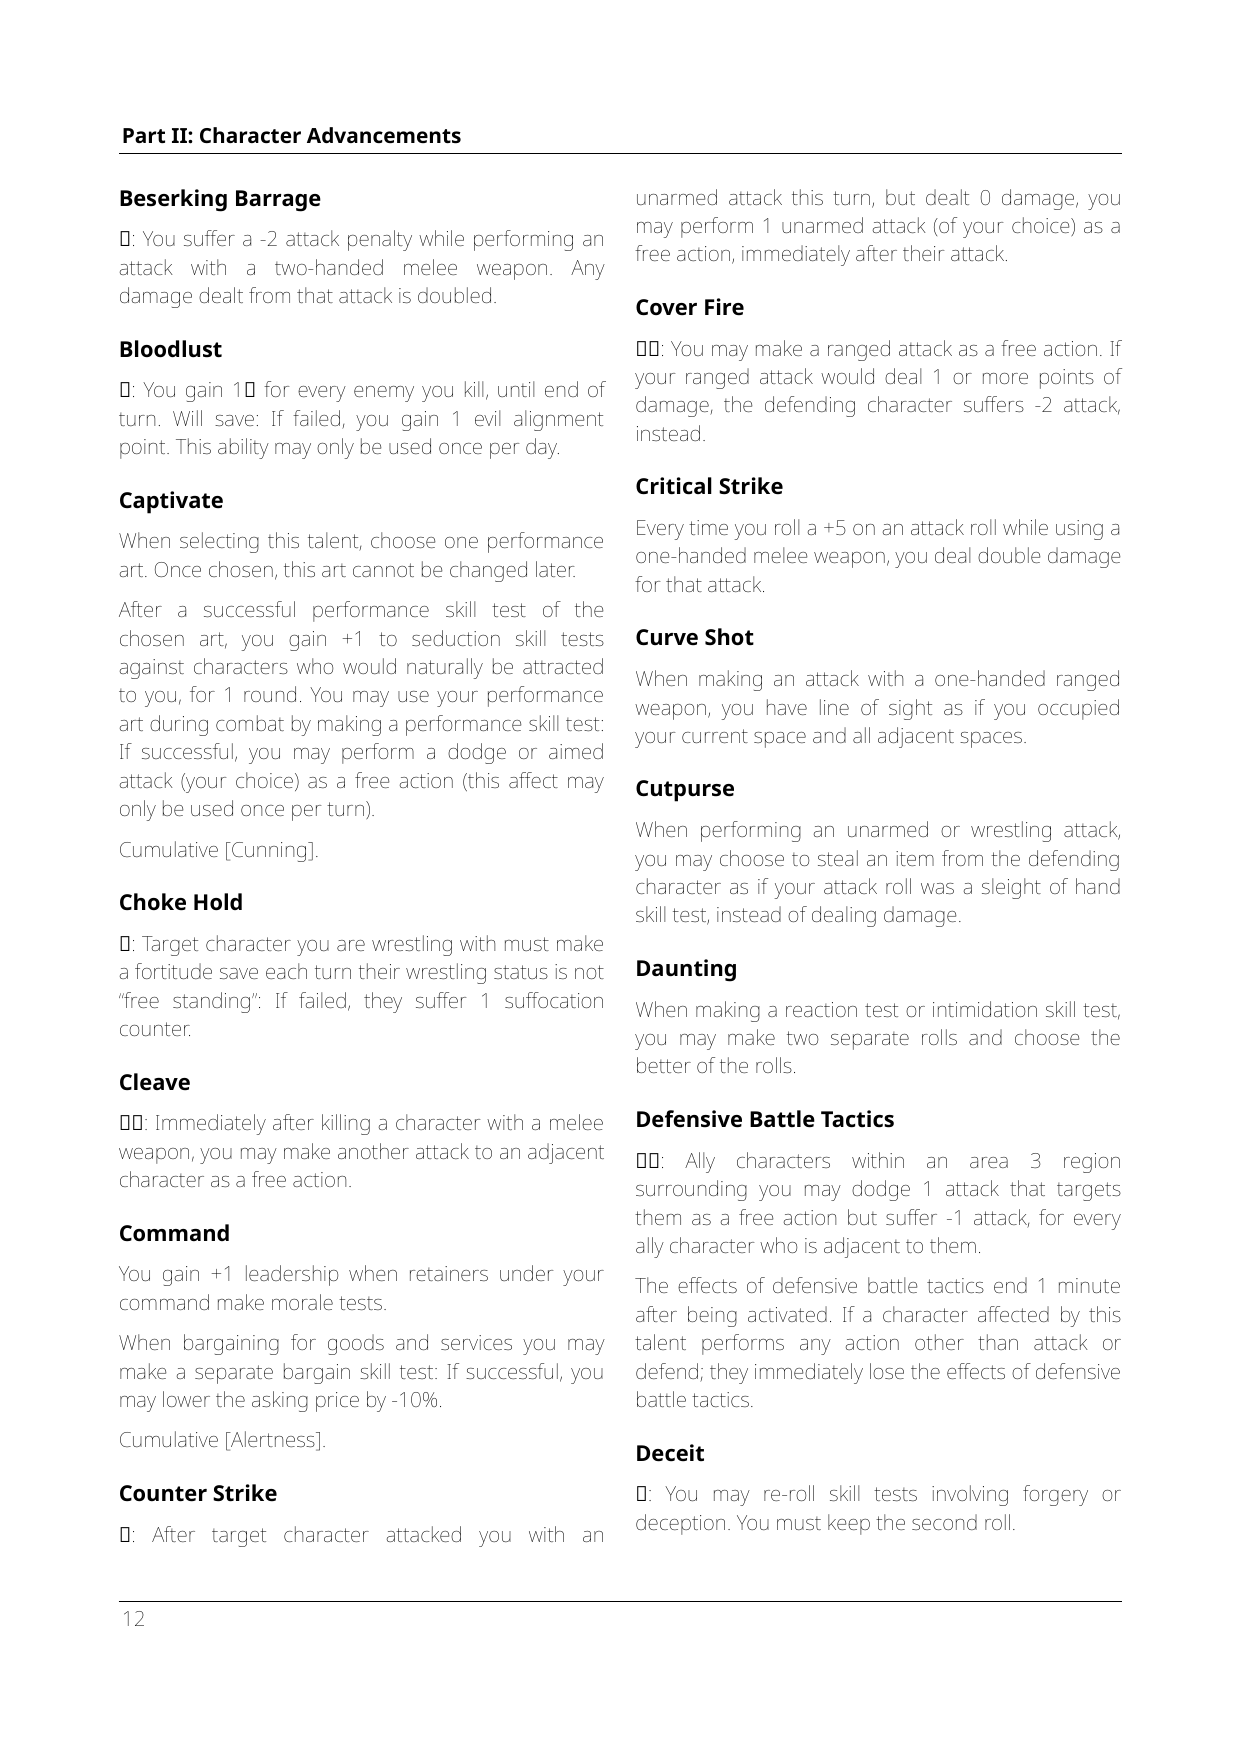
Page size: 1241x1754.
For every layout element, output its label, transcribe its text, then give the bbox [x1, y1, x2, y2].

text Counter Strike [118, 1478, 605, 1508]
text Captivate [118, 485, 605, 514]
text : You suffer a -2 attack penalty while performing an attack with a two-handed melee weapon. Any damage dealt from that attack is doubled. [118, 224, 605, 310]
text Curve Shot [635, 622, 1122, 652]
text : Ally characters within an area 3 region surrounding you may dodge 1 attack that targets them as a free action but suffer -1 attack, for every ally character who is adjacent to them. [635, 1146, 1122, 1259]
text Cleave [118, 1067, 605, 1096]
text You gain +1 leadership when retainers under your command make morale tests. [118, 1259, 605, 1316]
text Bloodlust [118, 334, 605, 363]
text When bargaining for goods and services you may make a separate bargain skill test: If successful, you may lower the asking price by -10%. [118, 1328, 605, 1414]
text : Immediately after killing a character with a melee weapon, you may make another attack to an adjacent character as a free action. [118, 1108, 605, 1194]
text Critical Strike [635, 471, 1122, 501]
text Cumulative [Cunning]. [118, 835, 605, 863]
text unarmed attack this turn, but dealt 0 damage, you may perform 1 unarmed attack (of your choice) as a free action, immediately after their attack. [635, 183, 1122, 268]
text Daunting [635, 953, 1122, 983]
text When selecting this talent, choose one performance art. Once chosen, this art cannot be changed later. [118, 526, 605, 583]
text Deceit [635, 1438, 1122, 1467]
text Cutpurse [635, 773, 1122, 803]
text : After target character attacked you with an [118, 1520, 605, 1548]
text Defensive Battle Tactics [635, 1104, 1122, 1134]
text When making a reaction test or intimidation skill test, you may make two separate rolls and choose the better of the rolls. [635, 995, 1122, 1080]
text : You may make a ranged attack as a free action. If your ranged attack would deal 1 or more points of damage, the defending character suffers -2 attack, instead. [635, 334, 1122, 447]
text : You may re-roll skill tests involving forgery or deception. You must keep the second roll. [635, 1479, 1122, 1536]
text Beserking Barrage [118, 183, 605, 212]
text : Target character you are wrestling with must make a fortitude save each turn their wrestling status is not “free standing”: If failed, they suffer 1 suffocation counter. [118, 929, 605, 1043]
text Cover Fire [635, 292, 1122, 322]
text The effects of defensive battle tactics end 1 minute after being activated. If a character affected by this talent performs any action other than attack or defend; they immediately lose the effects of defensive battle tactics. [635, 1271, 1122, 1414]
text Every time you roll a +5 on an attack roll while using a one-handed melee weapon, you deal double damage for that attack. [635, 513, 1122, 598]
text Choke Hold [118, 887, 605, 917]
text After a successful performance skill test of the chosen art, you gain +1 to seduction skill tests against characters who would naturally be attracted to you, for 1 round. You may use your performance art during combat by making a performance skill test: If successful, you may perform a dodge or aimed attack (your choice) as a free action (this affect may only be used once per turn). [118, 595, 605, 823]
text When performing an unarmed or wrestling attack, you may choose to steal an item from the defending character as if your attack roll was a sleight of hand skill test, instead of dealing damage. [635, 815, 1122, 929]
text Command [118, 1218, 605, 1247]
text : You gain 1 for every enemy you kill, until end of turn. Will save: If failed, you gain 1 evil alignment point. This ability may only be used once per day. [118, 375, 605, 461]
text Cumulative [Alertness]. [118, 1426, 605, 1454]
text When making an attack with a one-handed ranged weapon, you have line of sight as if you occupied your current space and all adjacent spaces. [635, 664, 1122, 749]
